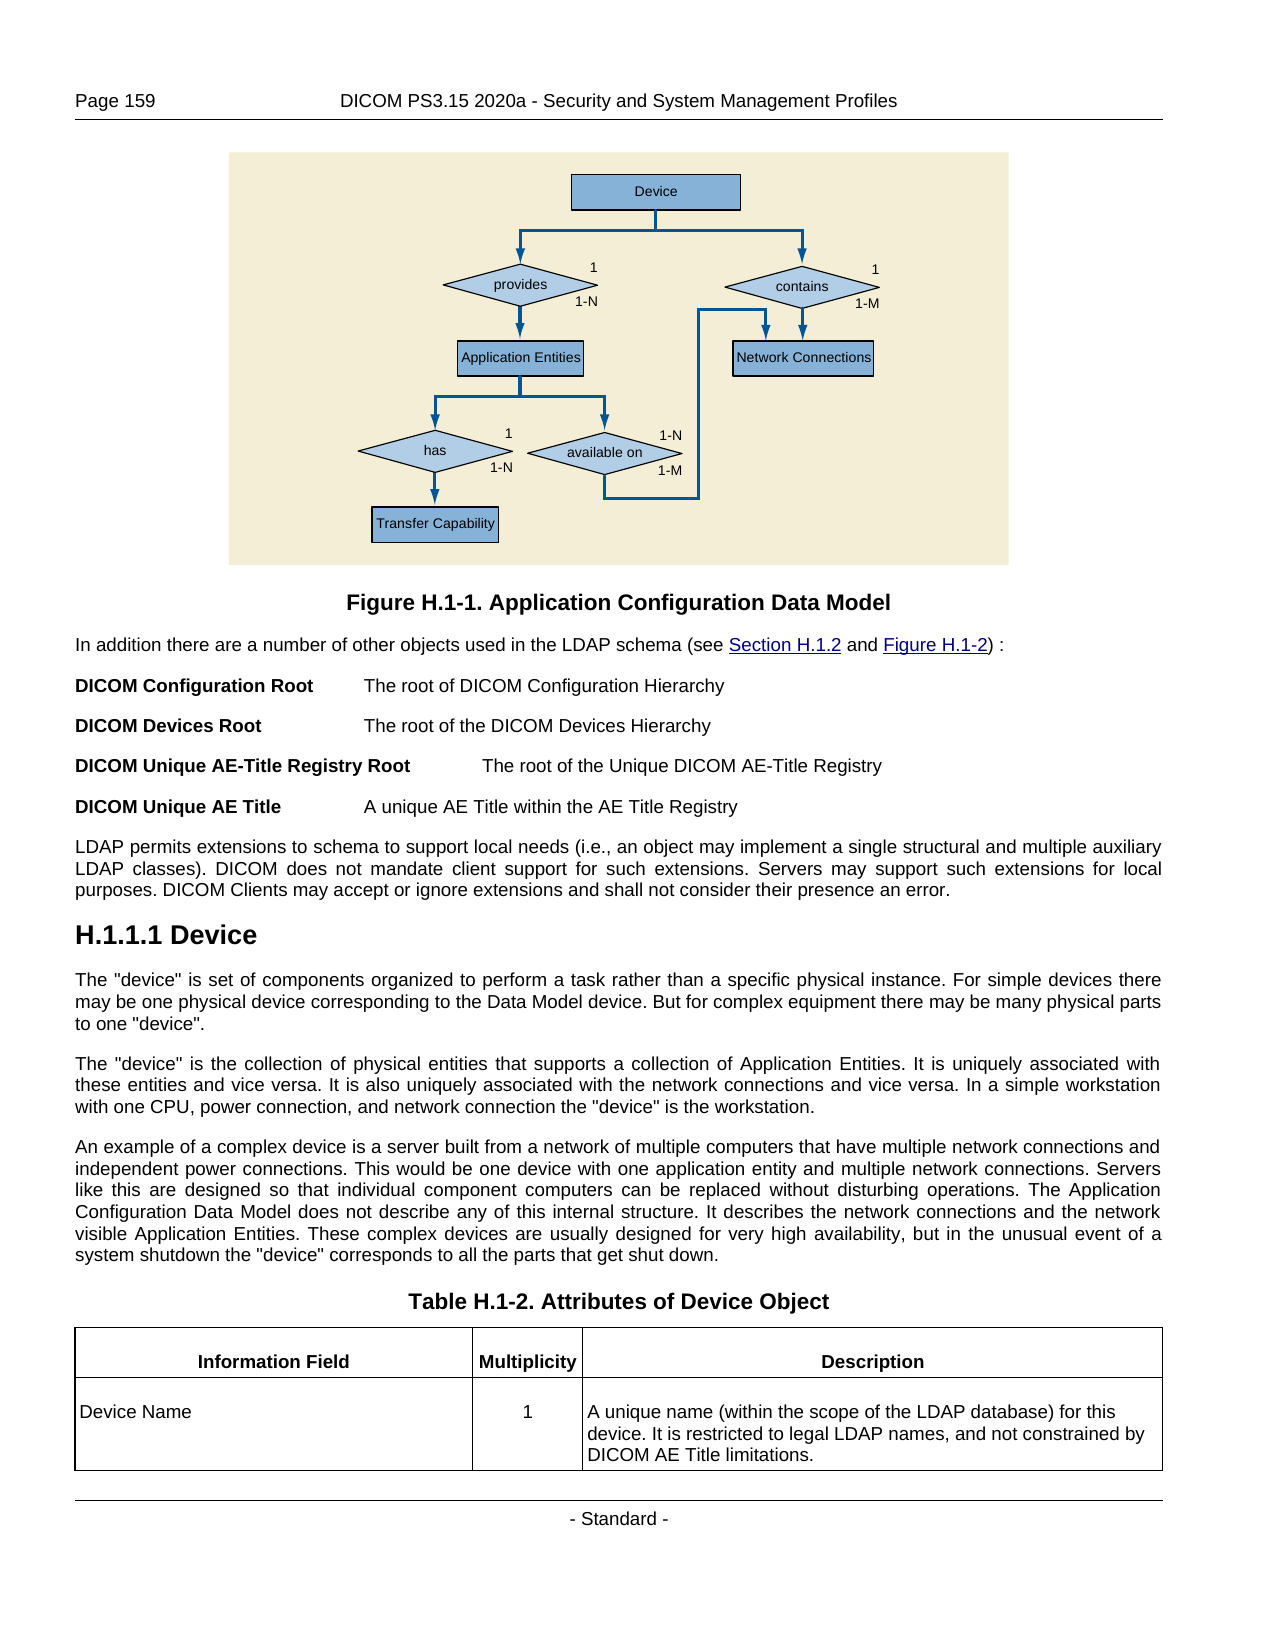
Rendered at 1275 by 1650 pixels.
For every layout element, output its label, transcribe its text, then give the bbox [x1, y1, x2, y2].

table_cell A unique name (within the scope of the LDAP database) for this device. It is restricted to legal LDAP names, and not constrained by DICOM AE Title limitations. [583, 1378, 1162, 1470]
table_cell 1 [473, 1378, 582, 1470]
text The "device" is set of components organized to perform a task rather than a specific physical instance. For simple devices there may be one physical device corresponding to the Data Model device. But for complex equipment there may be many physical parts to one "device". [75, 969, 1162, 1034]
text Table H.1-2. Attributes of Device Object [75, 1288, 1162, 1314]
text The "device" is the collection of physical entities that supports a collection of Application Entities. It is uniquely associated with these entities and vice versa. It is also uniquely associated with the network connections and vice versa. In a simple workstation with one CPU, power connection, and network connection the "device" is the workstation. [75, 1053, 1162, 1117]
table_header Description [583, 1328, 1162, 1377]
text In addition there are a number of other objects used in the LDAP schema (see Section H.1.2 and Figure H.1-2) : [75, 634, 1162, 656]
text DICOM Devices Root The root of the DICOM Devices Hierarchy [75, 715, 1162, 736]
text Figure H.1-1. Application Configuration Data Model [75, 589, 1162, 615]
table_cell Device Name [76, 1378, 472, 1470]
table_header Information Field [76, 1328, 472, 1377]
text DICOM Configuration Root The root of DICOM Configuration Hierarchy [75, 674, 1162, 696]
table_header Multiplicity [473, 1328, 582, 1377]
text An example of a complex device is a server built from a network of multiple computers that have multiple network connections and independent power connections. This would be one device with one application entity and multiple network connections. Servers like this are designed so that individual component computers can be replaced without disturbing operations. The Application Configuration Data Model does not describe any of this internal structure. It describes the network connections and the network visible Application Entities. These complex devices are usually designed for very high availability, but in the unusual event of a system shutdown the "device" corresponds to all the parts that get shut down. [75, 1136, 1162, 1265]
text H.1.1.1 Device [75, 919, 1162, 950]
text DICOM Unique AE Title A unique AE Title within the AE Title Registry [75, 795, 1162, 817]
text LDAP permits extensions to schema to support local needs (i.e., an object may implement a single structural and multiple auxiliary LDAP classes). DICOM does not mandate client support for such extensions. Servers may support such extensions for local purposes. DICOM Clients may accept or ignore extensions and shall not consider their presence an error. [75, 836, 1162, 900]
text DICOM Unique AE-Title Registry Root The root of the Unique DICOM AE-Title Registry [75, 755, 1162, 777]
